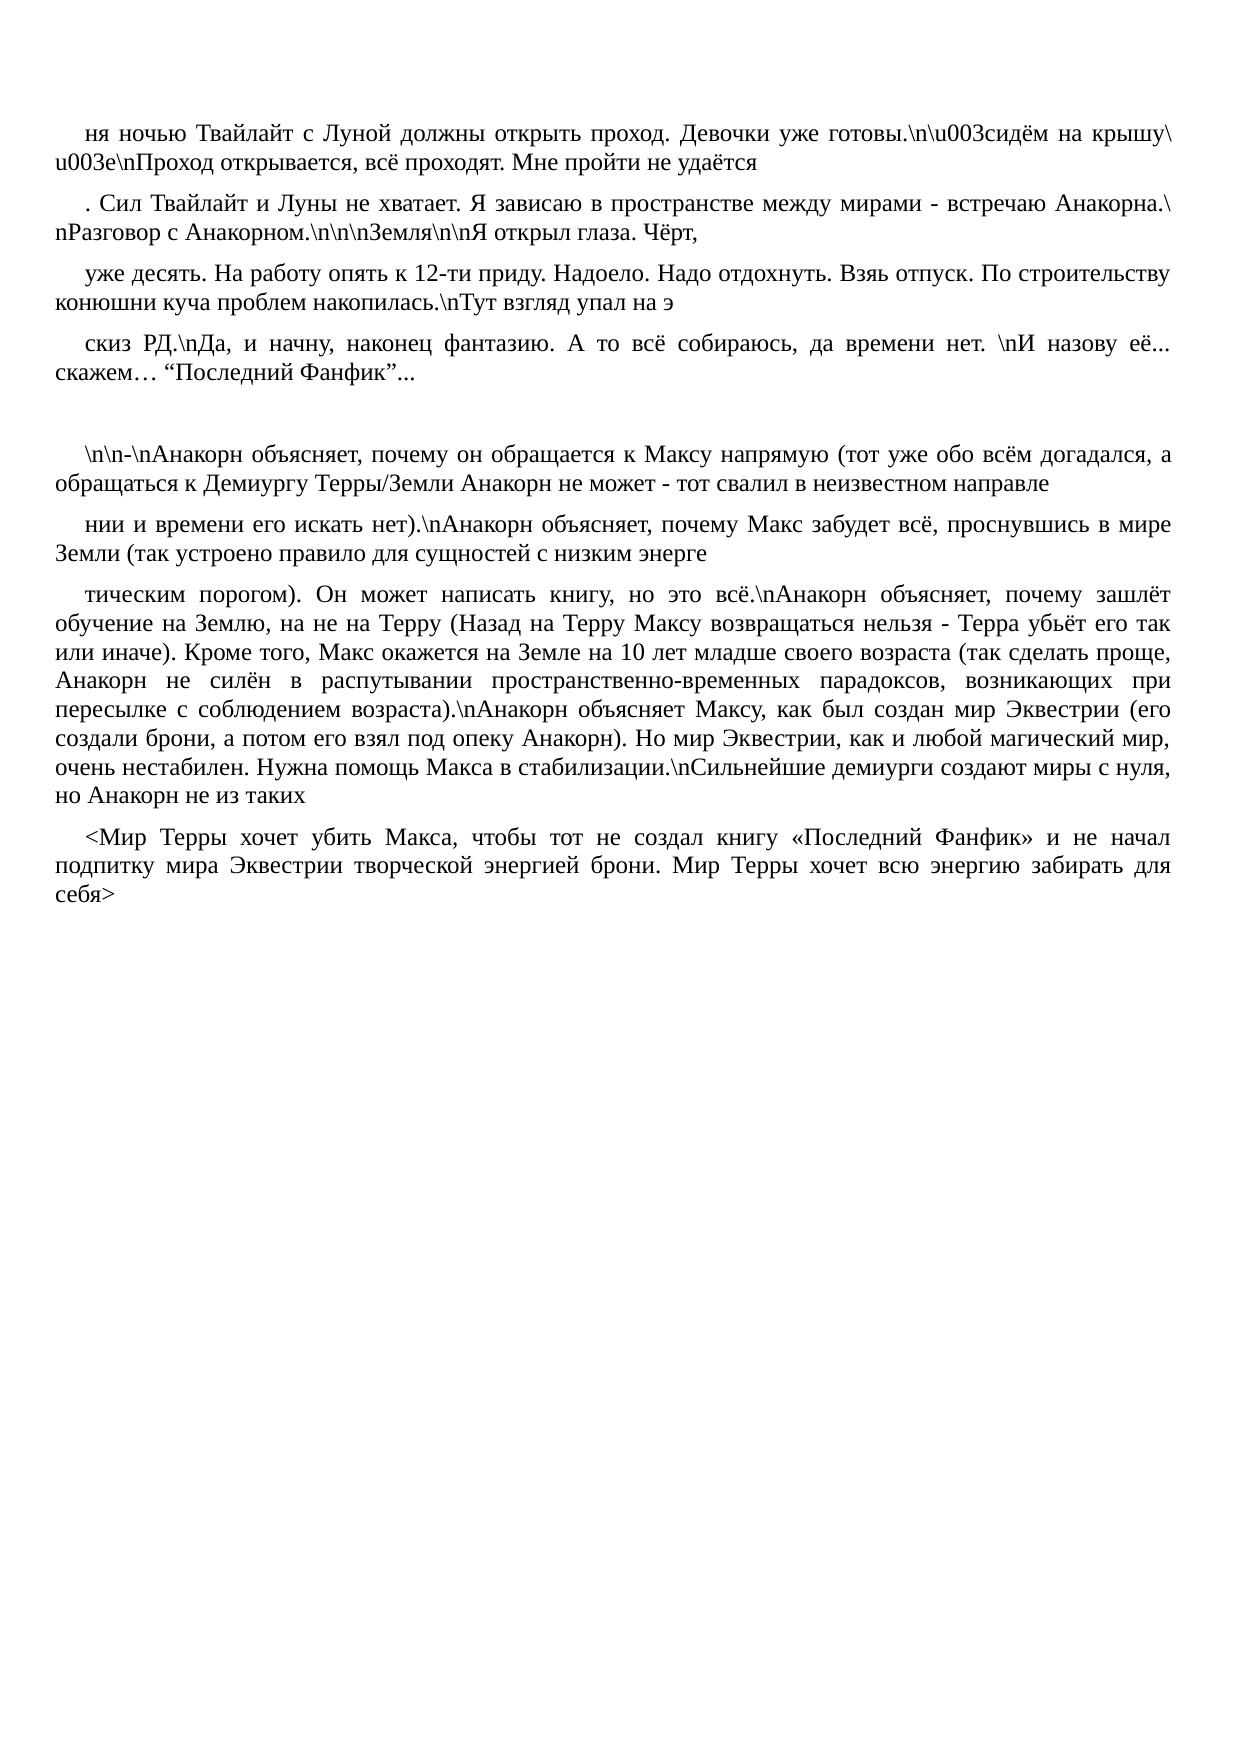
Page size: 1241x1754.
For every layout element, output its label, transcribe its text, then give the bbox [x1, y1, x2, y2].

text тическим порогом). Он может написать книгу, но это всё.\nАнакорн объясняет, почему зашлёт обучение на Землю, на не на Терру (Назад на Терру Максу возвращаться нельзя - Терра убьёт его так или иначе). Кроме того, Макс окажется на Земле на 10 лет младше своего возраста (так сделать проще, Анакорн не силён в распутывании пространственно-временных парадоксов, возникающих при пересылке с соблюдением возраста).\nАнакорн объясняет Максу, как был создан мир Эквестрии (его создали брони, а потом его взял под опеку Анакорн). Но мир Эквестрии, как и любой магический мир, очень нестабилен. Нужна помощь Макса в стабилизации.\nСильнейшие демиурги создают миры с нуля, но Анакорн не из таких [55, 579, 1172, 809]
text ня ночью Твайлайт с Луной должны открыть проход. Девочки уже готовы.\n\u003cидём на крышу\u003e\nПроход открывается, всё проходят. Мне пройти не удаётся [55, 118, 1172, 176]
text скиз РД.\nДа, и начну, наконец фантазию. А то всё собираюсь, да времени нет. \nИ назову её... скажем… “Последний Фанфик”... [55, 328, 1172, 386]
text \n\n-\nАнакорн объясняет, почему он обращается к Максу напрямую (тот уже обо всём догадался, а обращаться к Демиургу Терры/Земли Анакорн не может - тот свалил в неизвестном направле [55, 439, 1172, 497]
text нии и времени его искать нет).\nАнакорн объясняет, почему Макс забудет всё, проснувшись в мире Земли (так устроено правило для сущностей с низким энерге [55, 509, 1172, 567]
text . Сил Твайлайт и Луны не хватает. Я зависаю в пространстве между мирами - встречаю Анакорна.\nРазговор с Анакорном.\n\n\nЗемля\n\nЯ открыл глаза. Чёрт, [55, 188, 1172, 246]
text <Мир Терры хочет убить Макса, чтобы тот не создал книгу «Последний Фанфик» и не начал подпитку мира Эквестрии творческой энергией брони. Мир Терры хочет всю энергию забирать для себя> [55, 822, 1172, 908]
text уже десять. На работу опять к 12-ти приду. Надоело. Надо отдохнуть. Взяь отпуск. По строительству конюшни куча проблем накопилась.\nТут взгляд упал на э [55, 258, 1172, 316]
